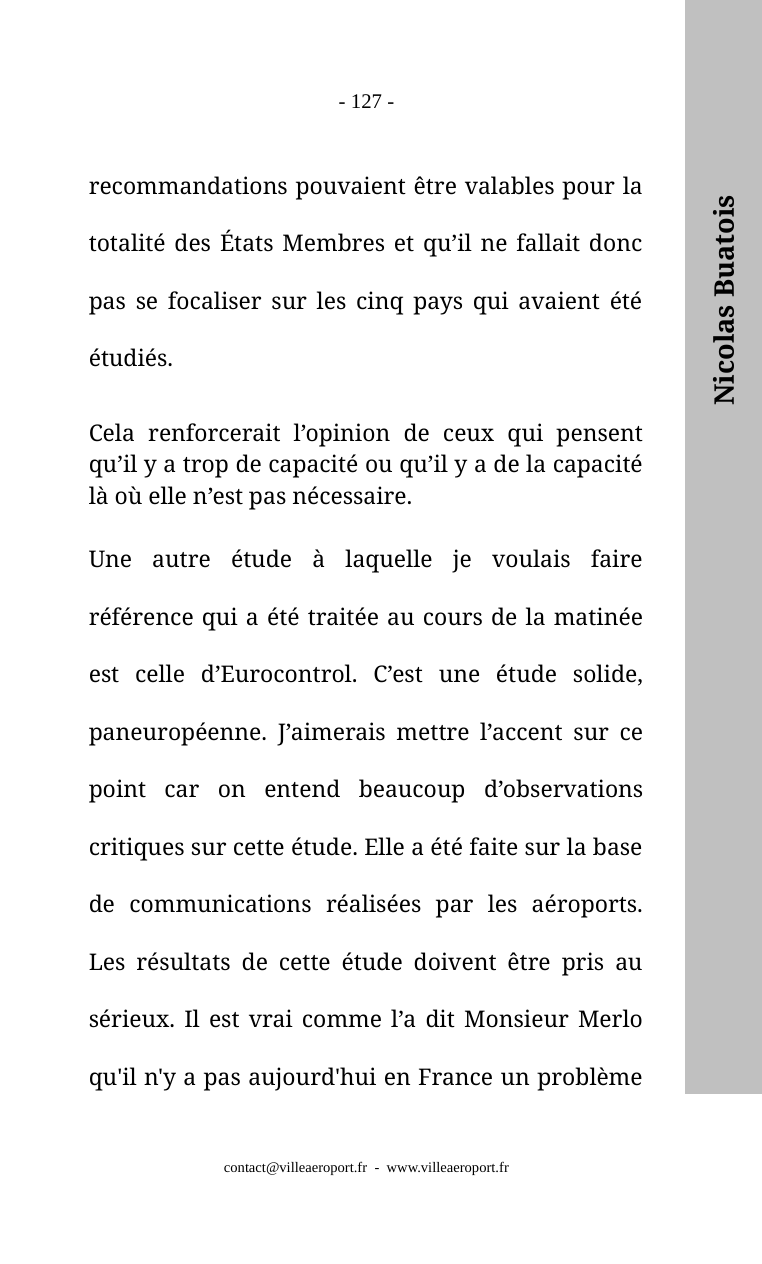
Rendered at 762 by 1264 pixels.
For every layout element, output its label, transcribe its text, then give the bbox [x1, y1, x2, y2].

text recommandations pouvaient être valables pour la totalité des États Membres et qu’il ne fallait donc pas se focaliser sur les cinq pays qui avaient été étudiés. [88, 142, 644, 373]
text Une autre étude à laquelle je voulais faire référence qui a été traitée au cours de la matinée est celle d’Eurocontrol. C’est une étude solide, paneuropéenne. J’aimerais mettre l’accent sur ce point car on entend beaucoup d’observations critiques sur cette étude. Elle a été faite sur la base de communications réalisées par les aéroports. Les résultats de cette étude doivent être pris au sérieux. Il est vrai comme l’a dit Monsieur Merlo qu'il n'y a pas aujourd'hui en France un problème [88, 542, 644, 1092]
text Cela renforcerait l’opinion de ceux qui pensent qu’il y a trop de capacité ou qu’il y a de la capacité là où elle n’est pas nécessaire. [88, 417, 644, 511]
text Nicolas Buatois [685, 187, 762, 406]
